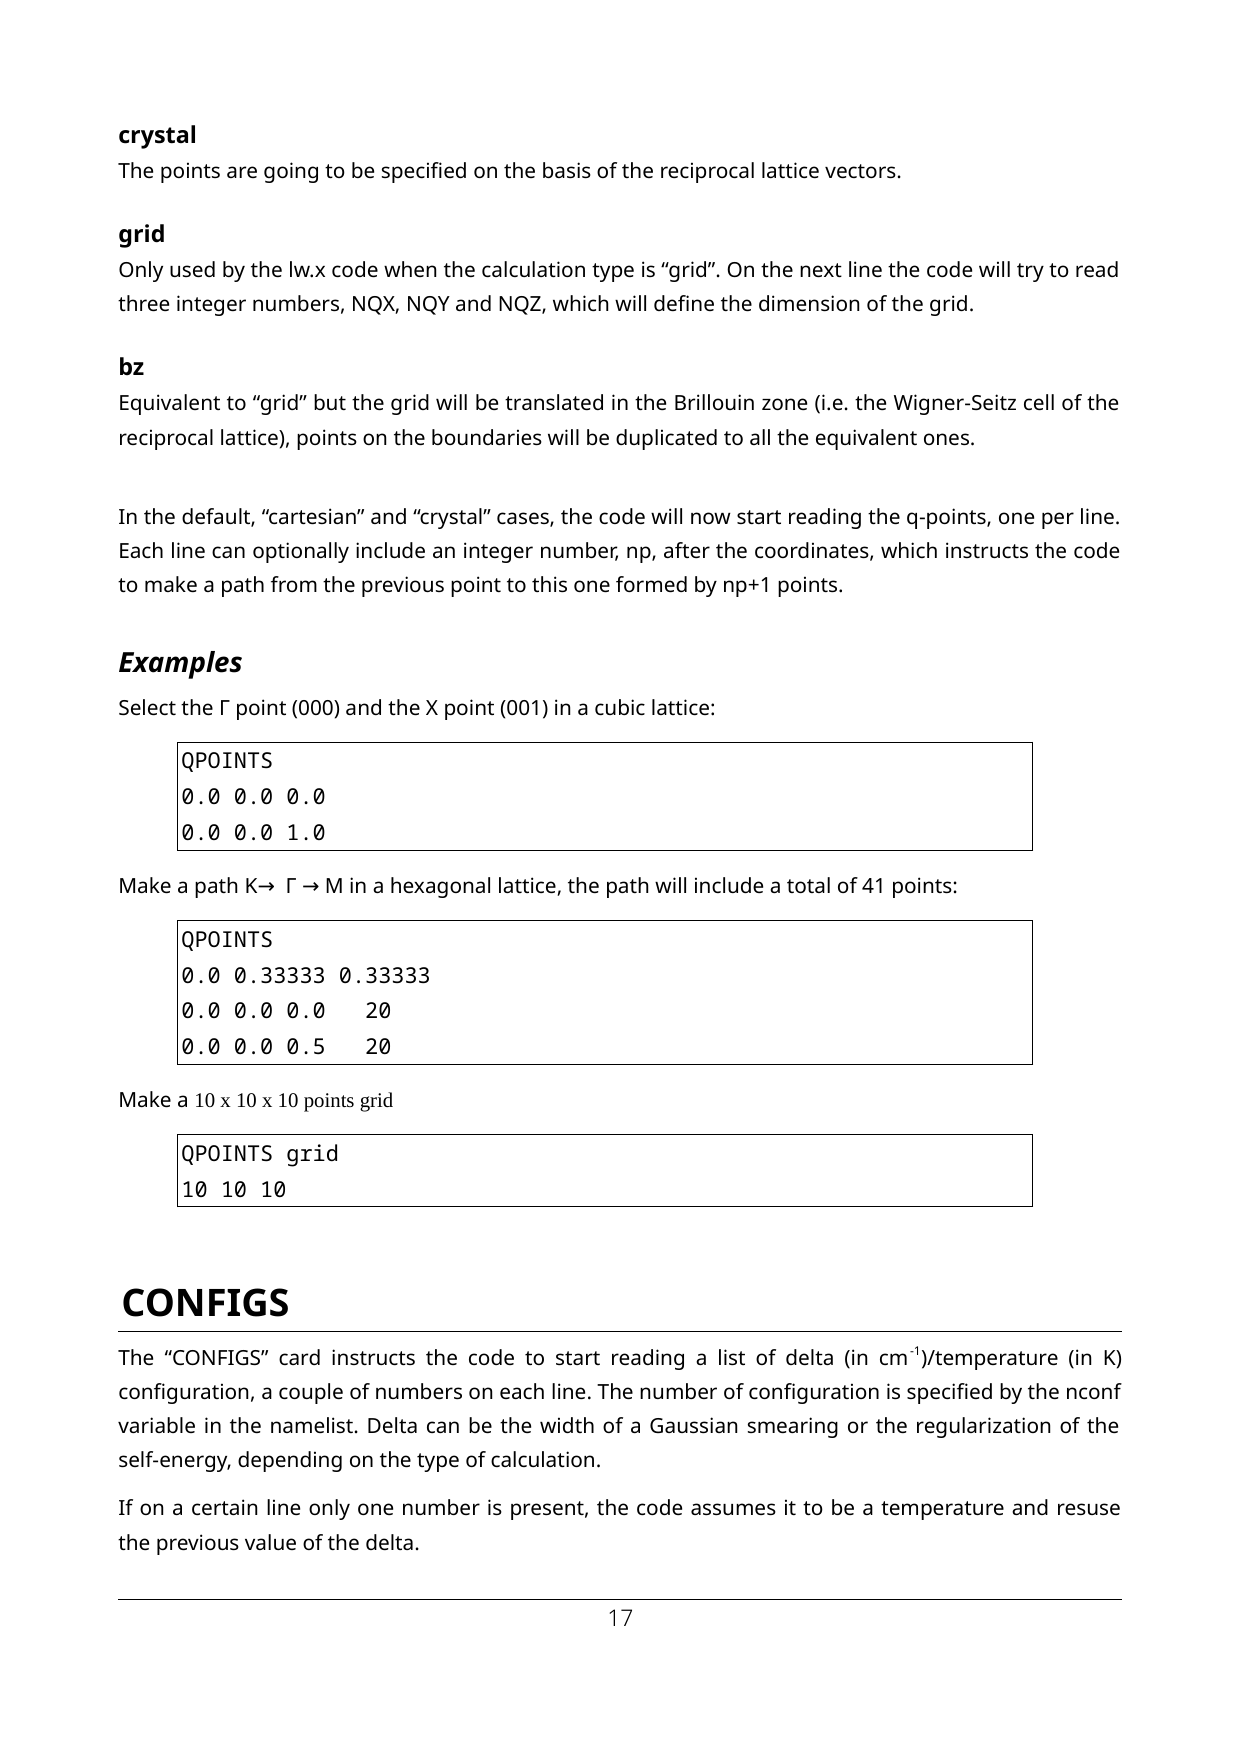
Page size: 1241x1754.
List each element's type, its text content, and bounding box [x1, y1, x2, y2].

text Equivalent to “grid” but the grid will be translated in the Brillouin zone (i.e. the Wigner-Seitz cell of the reciprocal lattice), points on the boundaries will be duplicated to all the equivalent ones. [118, 388, 1122, 451]
subtitle grid [118, 217, 1122, 249]
subtitle Examples [118, 643, 1122, 681]
text The “CONFIGS” card instructs the code to start reading a list of delta (in cm-1)/temperature (in K) configuration, a couple of numbers on each line. The number of configuration is specified by the nconf variable in the namelist. Delta can be the width of a Gaussian smearing or the regularization of the self-energy, depending on the type of calculation. [118, 1343, 1122, 1473]
text QPOINTS 0.0 0.33333 0.33333 0.0 0.0 0.0 20 0.0 0.0 0.5 20 [178, 921, 1032, 1064]
text The points are going to be specified on the basis of the reciprocal lattice vectors. [118, 156, 1122, 184]
text Only used by the lw.x code when the calculation type is “grid”. On the next line the code will try to read three integer numbers, NQX, NQY and NQZ, which will define the dimension of the grid. [118, 255, 1122, 318]
text If on a certain line only one number is present, the code assumes it to be a temperature and resuse the previous value of the delta. [118, 1493, 1122, 1556]
text QPOINTS grid 10 10 10 [178, 1135, 1032, 1206]
text Select the Γ point (000) and the X point (001) in a cubic lattice: [118, 693, 1122, 721]
subtitle bz [118, 351, 1122, 382]
subtitle crystal [118, 118, 1122, 150]
text In the default, “cartesian” and “crystal” cases, the code will now start reading the q-points, one per line. Each line can optionally include an integer number, np, after the coordinates, which instructs the code to make a path from the previous point to this one formed by np+1 points. [118, 502, 1122, 599]
text Make a 10 x 10 x 10 points grid [118, 1085, 1122, 1114]
text QPOINTS 0.0 0.0 0.0 0.0 0.0 1.0 [178, 743, 1032, 850]
subtitle CONFIGS [118, 1273, 1122, 1331]
text Make a path K→ Γ → M in a hexagonal lattice, the path will include a total of 41 points: [118, 871, 1122, 900]
